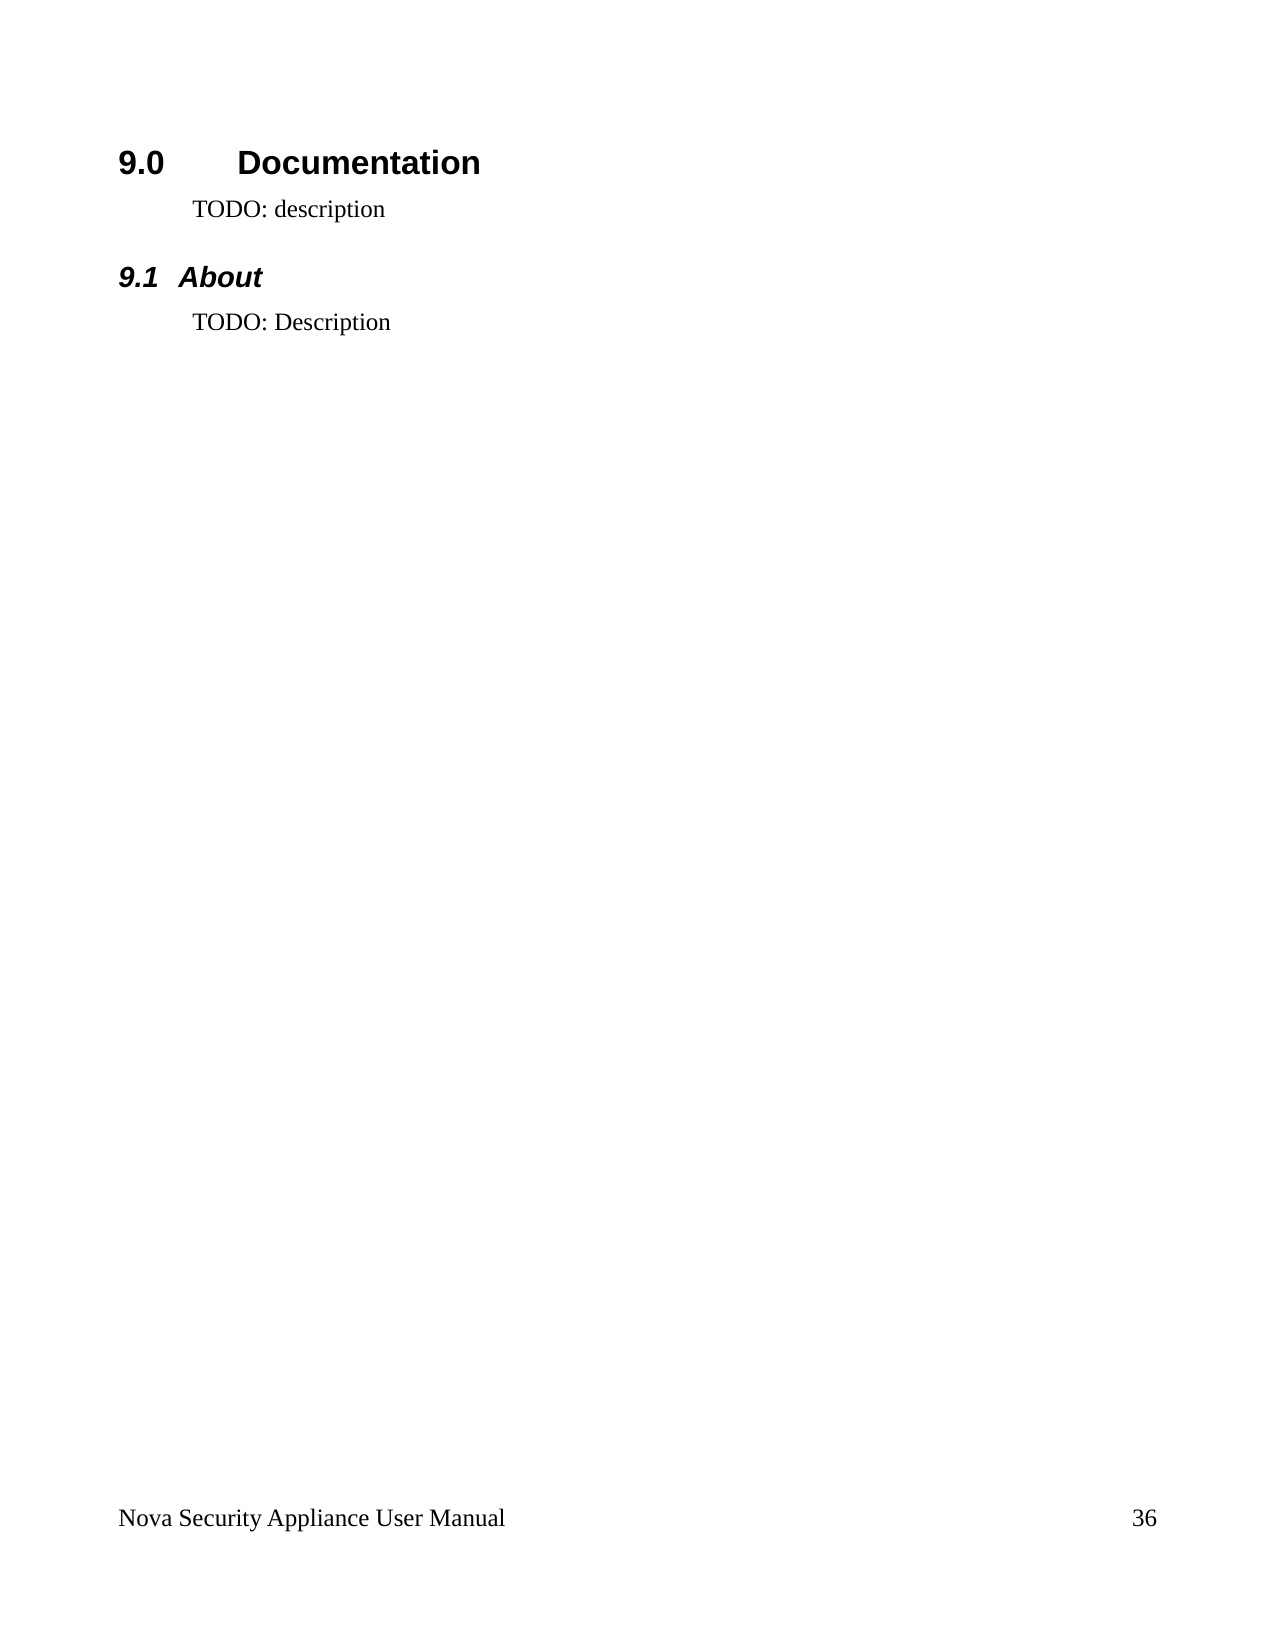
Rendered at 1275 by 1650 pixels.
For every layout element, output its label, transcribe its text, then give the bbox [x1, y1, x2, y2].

subtitle About [118, 261, 1157, 294]
subtitle Documentation [118, 143, 1157, 182]
text TODO: description [118, 194, 1157, 223]
text TODO: Description [118, 307, 1157, 335]
